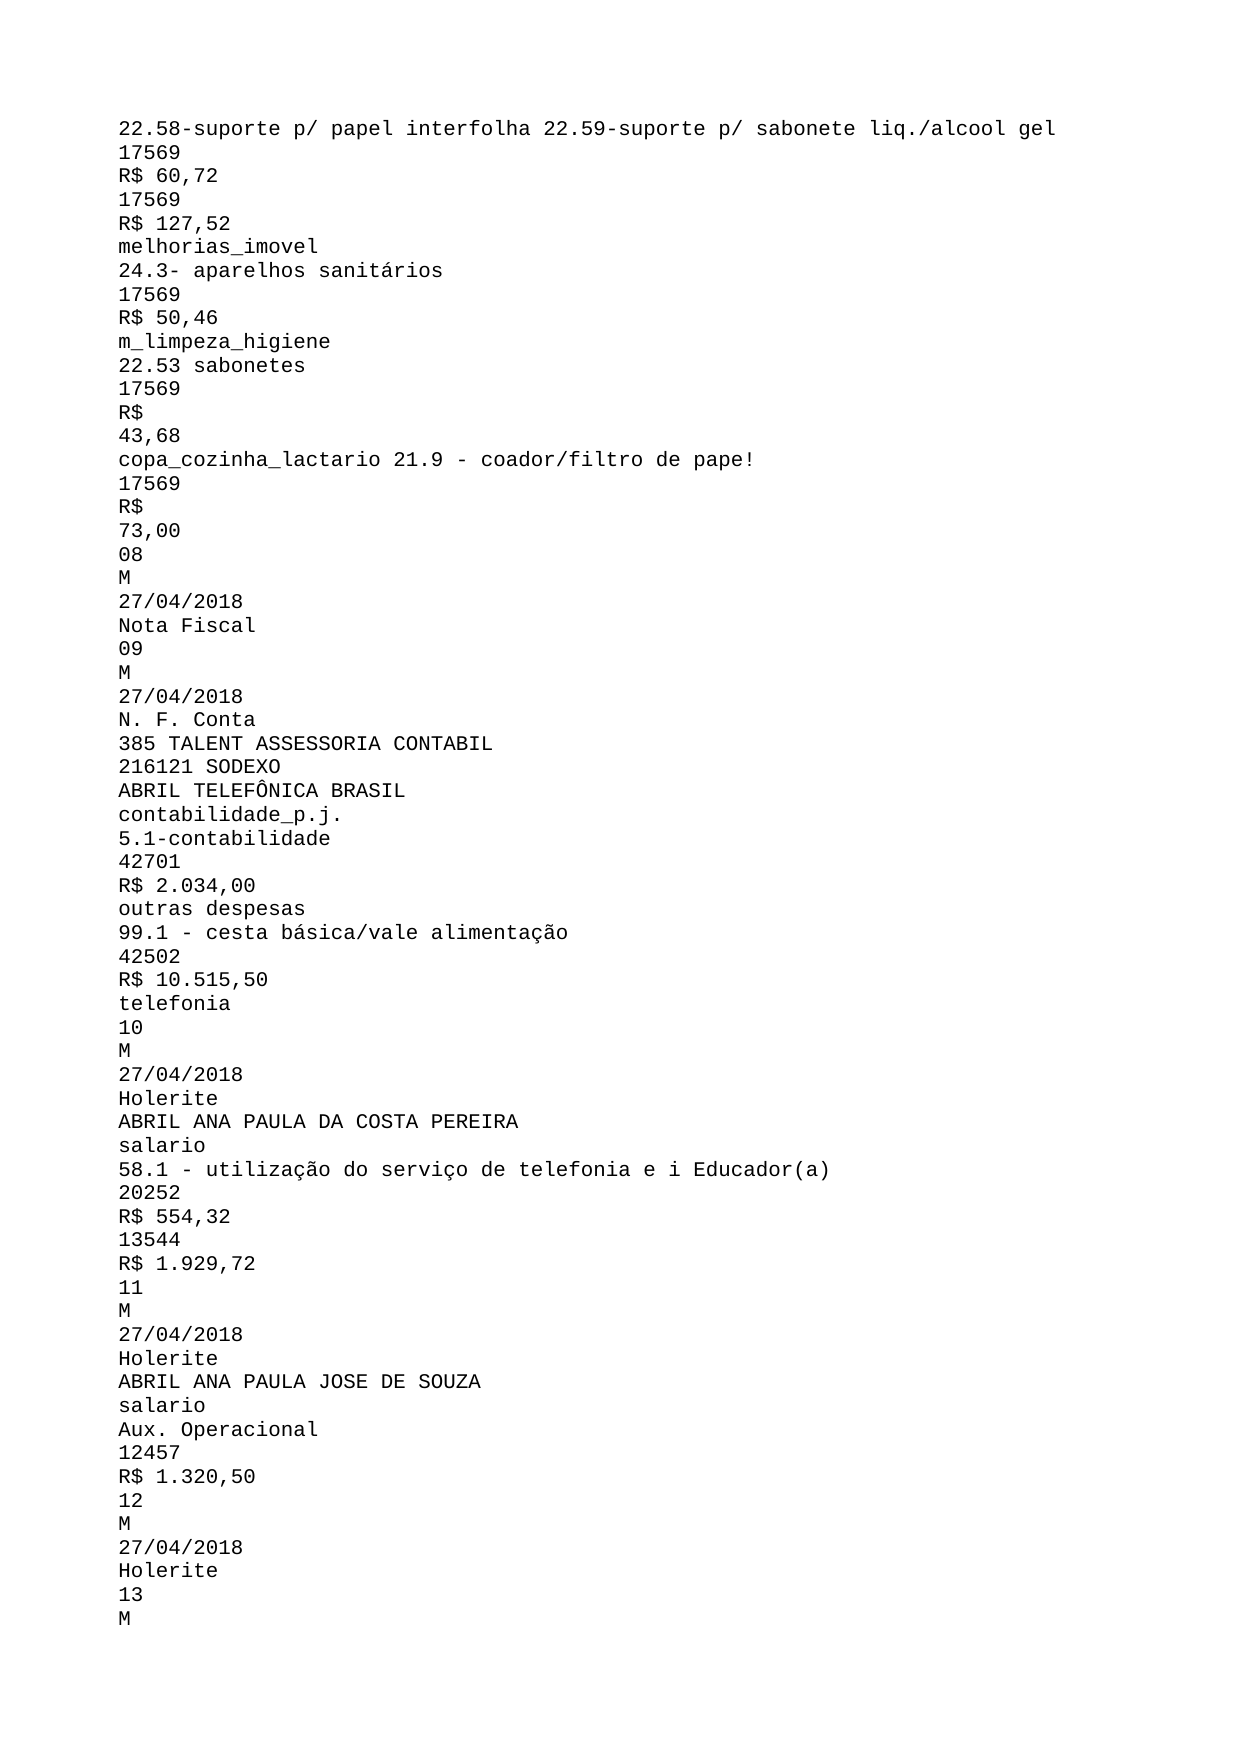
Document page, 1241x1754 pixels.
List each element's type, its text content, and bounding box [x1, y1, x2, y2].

text Holerite [118, 1088, 1122, 1111]
text m_limpeza_higiene [118, 331, 1122, 354]
text melhorias_imovel [118, 236, 1122, 260]
text R$ 554,32 [118, 1206, 1122, 1229]
text R$ 1.929,72 [118, 1253, 1122, 1277]
text 09 [118, 638, 1122, 662]
text 17569 [118, 189, 1122, 213]
text Nota Fiscal [118, 615, 1122, 638]
text salario [118, 1395, 1122, 1419]
text Aux. Operacional [118, 1419, 1122, 1442]
text 42502 [118, 946, 1122, 969]
text M [118, 1513, 1122, 1537]
text outras despesas [118, 898, 1122, 922]
text 42701 [118, 851, 1122, 875]
text 20252 [118, 1182, 1122, 1206]
text R$ [118, 496, 1122, 520]
text R$ 50,46 [118, 307, 1122, 331]
text R$ 2.034,00 [118, 875, 1122, 898]
text Holerite [118, 1561, 1122, 1584]
text 27/04/2018 [118, 686, 1122, 709]
text 99.1 - cesta básica/vale alimentação [118, 922, 1122, 946]
text 08 [118, 544, 1122, 567]
text 22.58-suporte p/ papel interfolha 22.59-suporte p/ sabonete liq./alcool gel [118, 118, 1122, 142]
text 22.53 sabonetes [118, 354, 1122, 378]
text 13 [118, 1584, 1122, 1608]
text 17569 [118, 142, 1122, 165]
text R$ 60,72 [118, 165, 1122, 189]
text 27/04/2018 [118, 1537, 1122, 1561]
text M [118, 1300, 1122, 1324]
text 5.1-contabilidade [118, 827, 1122, 851]
text R$ 127,52 [118, 213, 1122, 236]
text 216121 SODEXO [118, 757, 1122, 780]
text 73,00 [118, 520, 1122, 544]
text contabilidade_p.j. [118, 804, 1122, 827]
text 385 TALENT ASSESSORIA CONTABIL [118, 733, 1122, 757]
text ABRIL TELEFÔNICA BRASIL [118, 780, 1122, 804]
text M [118, 567, 1122, 591]
text R$ 10.515,50 [118, 969, 1122, 993]
text 27/04/2018 [118, 591, 1122, 615]
text 17569 [118, 284, 1122, 307]
text copa_cozinha_lactario 21.9 - coador/filtro de pape! [118, 449, 1122, 473]
text 27/04/2018 [118, 1064, 1122, 1088]
text 24.3- aparelhos sanitários [118, 260, 1122, 284]
text M [118, 662, 1122, 686]
text 13544 [118, 1229, 1122, 1253]
text M [118, 1608, 1122, 1631]
text ABRIL ANA PAULA JOSE DE SOUZA [118, 1371, 1122, 1395]
text 43,68 [118, 426, 1122, 449]
text telefonia [118, 993, 1122, 1017]
text salario [118, 1135, 1122, 1158]
text R$ 1.320,50 [118, 1466, 1122, 1489]
text 12 [118, 1489, 1122, 1513]
text R$ [118, 402, 1122, 426]
text ABRIL ANA PAULA DA COSTA PEREIRA [118, 1111, 1122, 1135]
text 27/04/2018 [118, 1324, 1122, 1348]
text 10 [118, 1017, 1122, 1040]
text 17569 [118, 378, 1122, 402]
text 12457 [118, 1442, 1122, 1466]
text N. F. Conta [118, 709, 1122, 733]
text 17569 [118, 473, 1122, 496]
text 11 [118, 1277, 1122, 1300]
text 58.1 - utilização do serviço de telefonia e i Educador(a) [118, 1158, 1122, 1182]
text M [118, 1040, 1122, 1064]
text Holerite [118, 1348, 1122, 1371]
